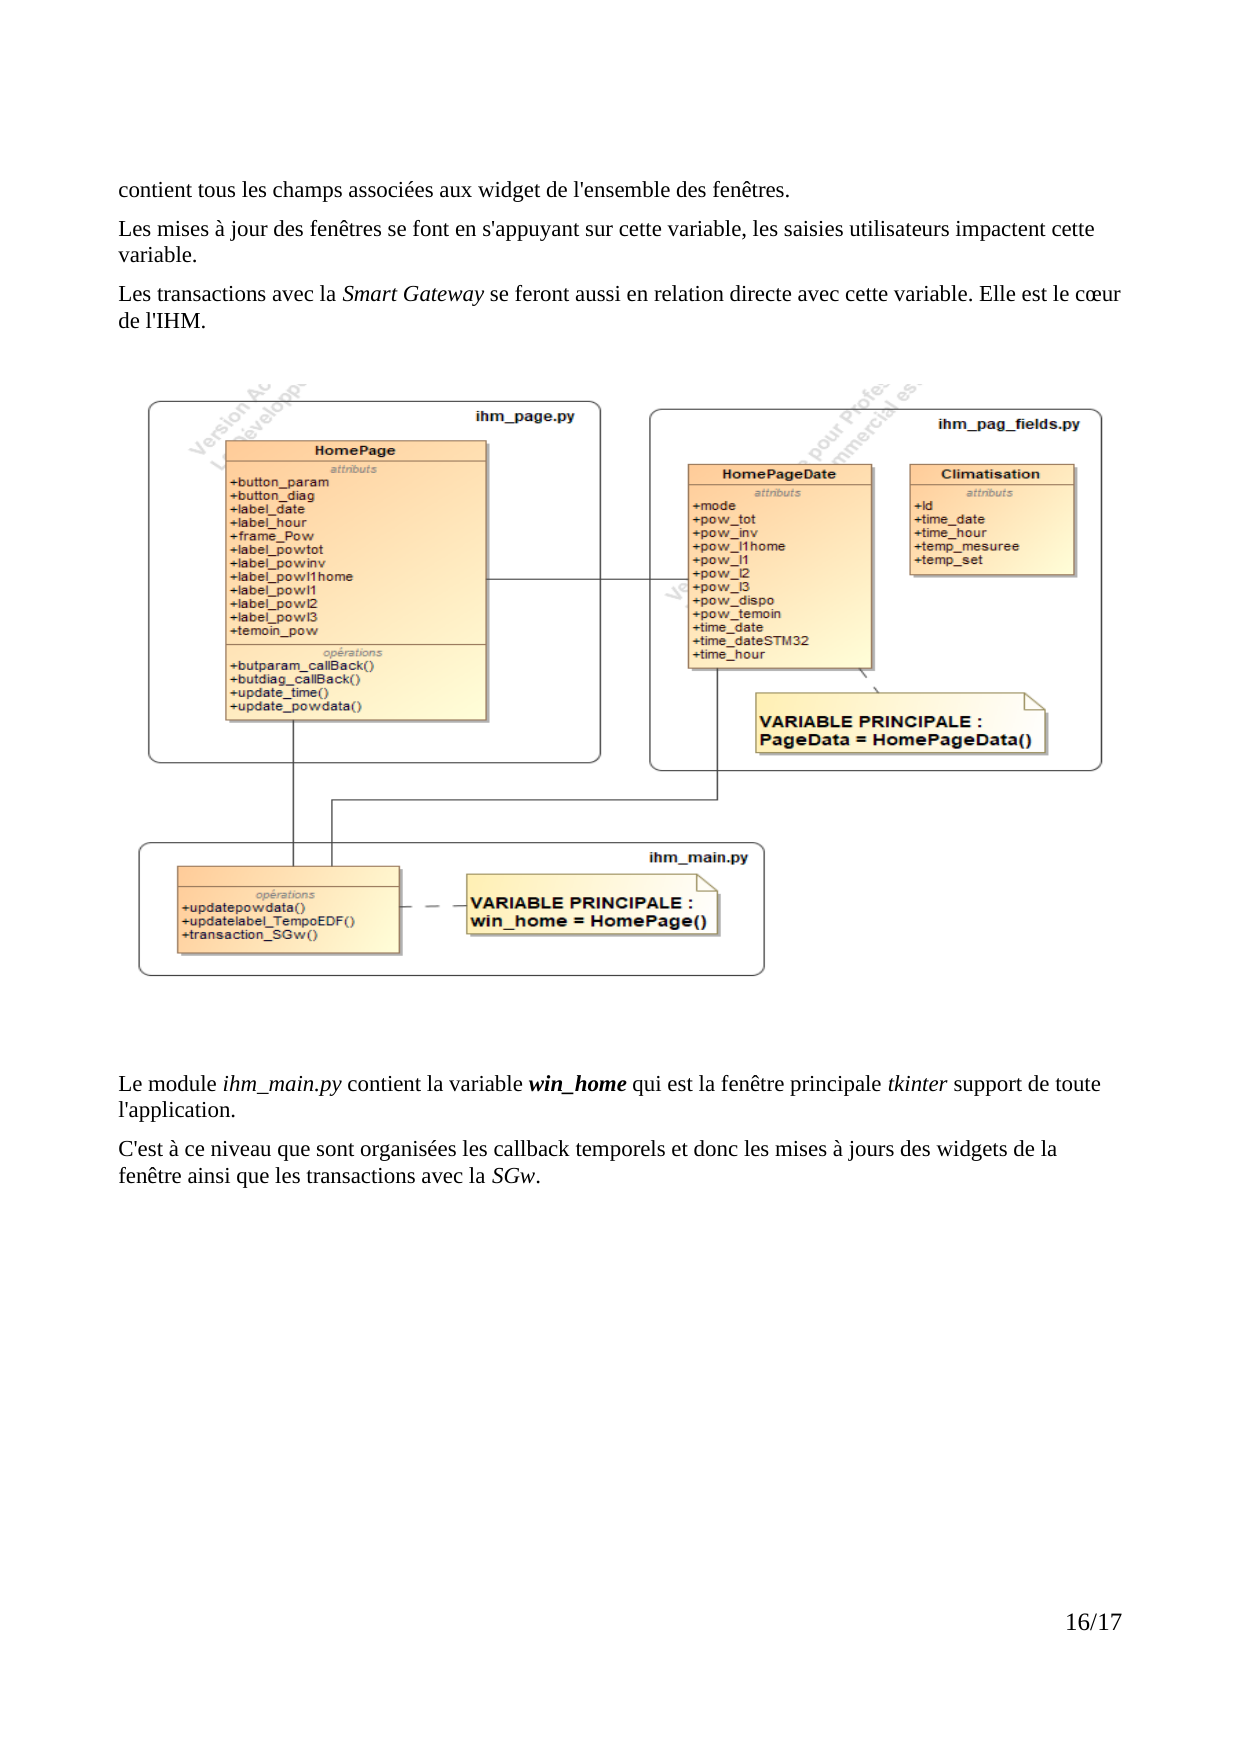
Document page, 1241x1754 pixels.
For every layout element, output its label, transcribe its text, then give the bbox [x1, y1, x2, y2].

text Les transactions avec la Smart Gateway se feront aussi en relation directe avec cette variable. Elle est le cœur de l'IHM. [118, 280, 1122, 333]
text C'est à ce niveau que sont organisées les callback temporels et donc les mises à jours des widgets de la fenêtre ainsi que les transactions avec la SGw. [118, 1135, 1122, 1188]
text contient tous les champs associées aux widget de l'ensemble des fenêtres. [118, 176, 1122, 203]
text Le module ihm_main.py contient la variable win_home qui est la fenêtre principale tkinter support de toute l'application. [118, 1070, 1122, 1123]
text Les mises à jour des fenêtres se font en s'appuyant sur cette variable, les saisies utilisateurs impactent cette variable. [118, 215, 1122, 268]
